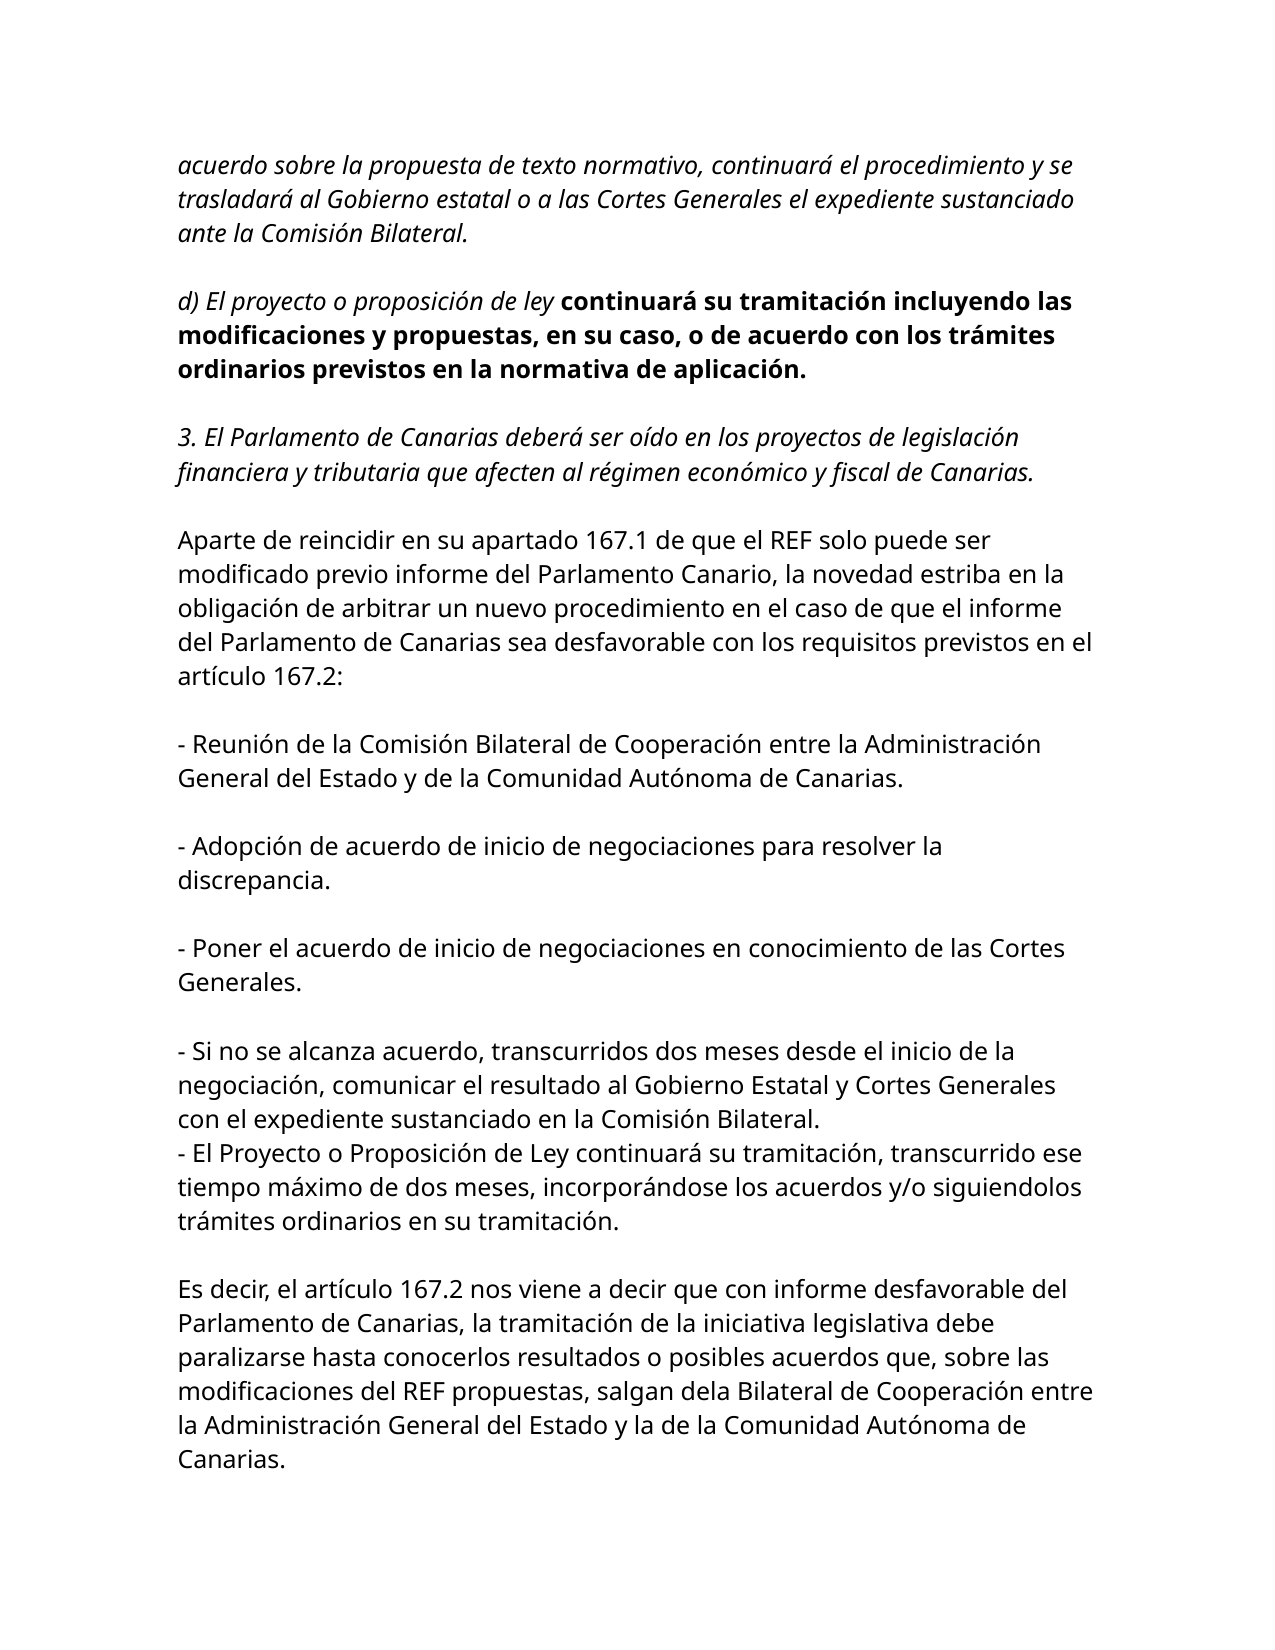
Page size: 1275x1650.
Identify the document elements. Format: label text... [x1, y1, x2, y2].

text - Poner el acuerdo de inicio de negociaciones en conocimiento de las Cortes Generales. [177, 931, 1098, 999]
text - Adopción de acuerdo de inicio de negociaciones para resolver la discrepancia. [177, 829, 1098, 897]
text Aparte de reincidir en su apartado 167.1 de que el REF solo puede ser modificado previo informe del Parlamento Canario, la novedad estriba en la obligación de arbitrar un nuevo procedimiento en el caso de que el informe del Parlamento de Canarias sea desfavorable con los requisitos previstos en el artículo 167.2: [177, 522, 1098, 693]
text - Reunión de la Comisión Bilateral de Cooperación entre la Administración General del Estado y de la Comunidad Autónoma de Canarias. [177, 727, 1098, 795]
text d) El proyecto o proposición de ley continuará su tramitación incluyendo las modificaciones y propuestas, en su caso, o de acuerdo con los trámites ordinarios previstos en la normativa de aplicación. [177, 284, 1098, 386]
text Es decir, el artículo 167.2 nos viene a decir que con informe desfavorable del Parlamento de Canarias, la tramitación de la iniciativa legislativa debe paralizarse hasta conocerlos resultados o posibles acuerdos que, sobre las modificaciones del REF propuestas, salgan dela Bilateral de Cooperación entre la Administración General del Estado y la de la Comunidad Autónoma de Canarias. [177, 1272, 1098, 1476]
text - El Proyecto o Proposición de Ley continuará su tramitación, transcurrido ese tiempo máximo de dos meses, incorporándose los acuerdos y/o siguiendolos trámites ordinarios en su tramitación. [177, 1135, 1098, 1238]
text - Si no se alcanza acuerdo, transcurridos dos meses desde el inicio de la negociación, comunicar el resultado al Gobierno Estatal y Cortes Generales con el expediente sustanciado en la Comisión Bilateral. [177, 1033, 1098, 1135]
text 3. El Parlamento de Canarias deberá ser oído en los proyectos de legislación financiera y tributaria que afecten al régimen económico y fiscal de Canarias. [177, 420, 1098, 488]
text acuerdo sobre la propuesta de texto normativo, continuará el procedimiento y se trasladará al Gobierno estatal o a las Cortes Generales el expediente sustanciado ante la Comisión Bilateral. [177, 148, 1098, 250]
